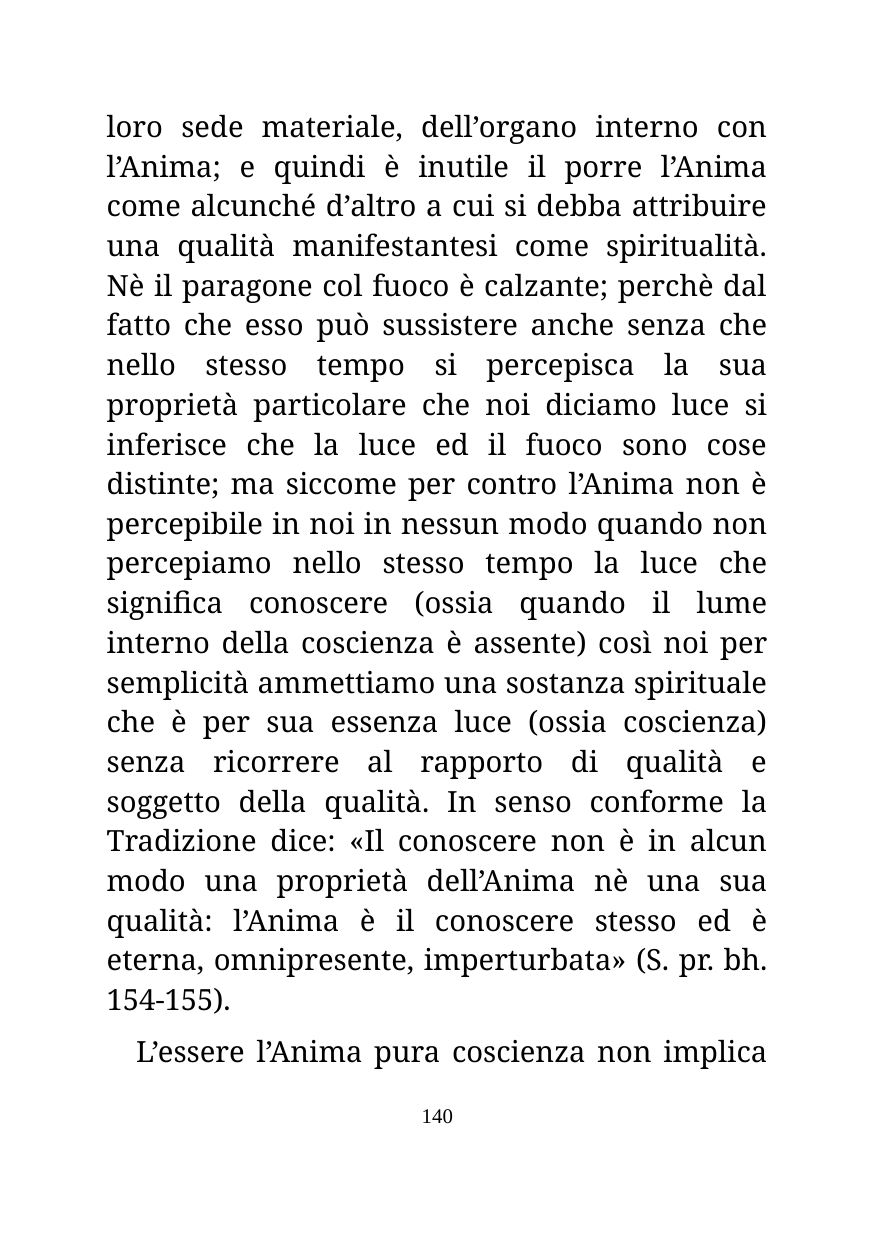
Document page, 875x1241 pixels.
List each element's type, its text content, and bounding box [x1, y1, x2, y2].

text L’essere l’Anima pura coscienza non implica [106, 1031, 768, 1071]
text loro sede materiale, dell’organo interno con l’Anima; e quindi è inutile il porre l’Anima come alcunché d’altro a cui si debba attribuire una qualità manifestantesi come spiritualità. Nè il paragone col fuoco è calzante; perchè dal fatto che esso può sussistere anche senza che nello stesso tempo si percepisca la sua proprietà particolare che noi diciamo luce si inferisce che la luce ed il fuoco sono cose distinte; ma siccome per contro l’Anima non è percepibile in noi in nessun modo quando non percepiamo nello stesso tempo la luce che significa conoscere (ossia quando il lume interno della coscienza è assente) così noi per semplicità ammettiamo una sostanza spirituale che è per sua essenza luce (ossia coscienza) senza ricorrere al rapporto di qualità e soggetto della qualità. In senso conforme la Tradizione dice: «Il conoscere non è in alcun modo una proprietà dell’Anima nè una sua qualità: l’Anima è il conoscere stesso ed è eterna, omnipresente, imperturbata» (S. pr. bh. 154-155). [106, 106, 768, 1019]
